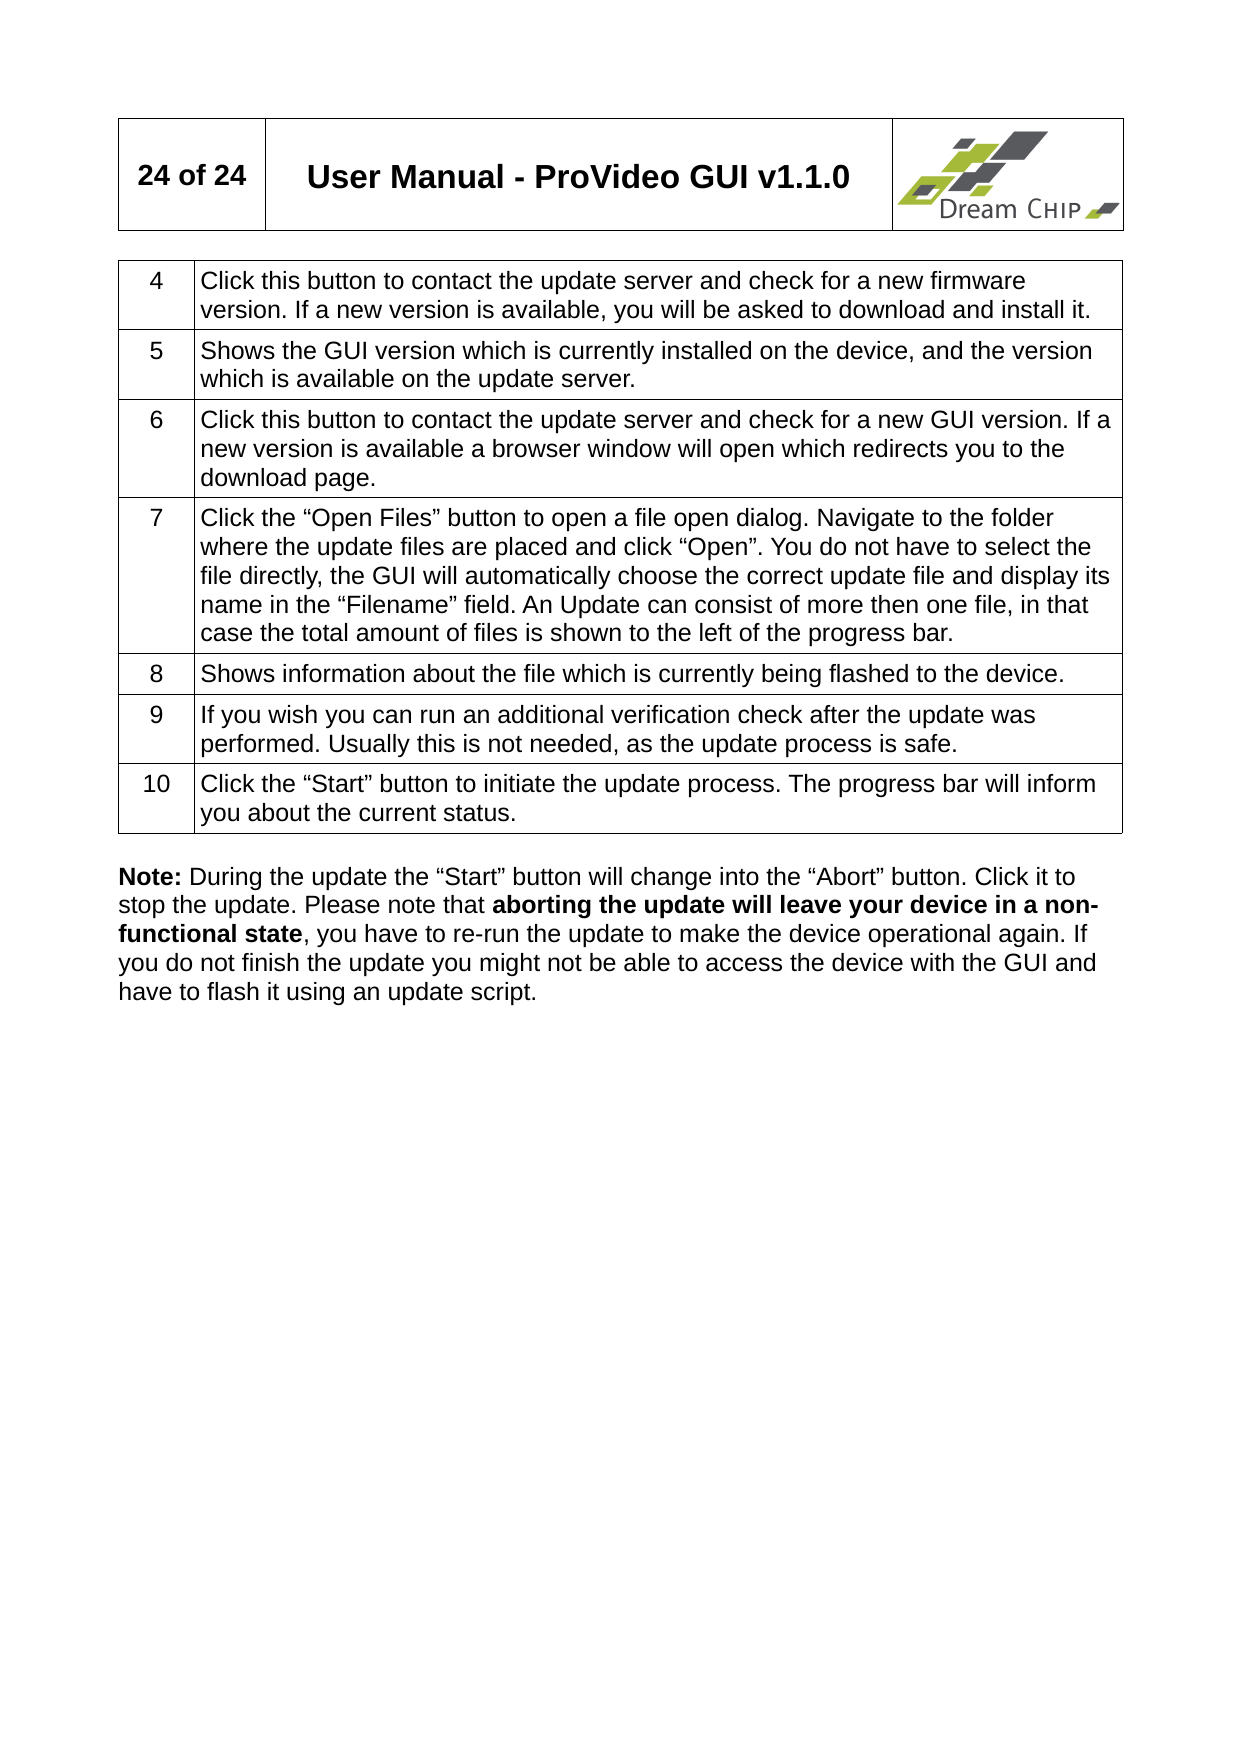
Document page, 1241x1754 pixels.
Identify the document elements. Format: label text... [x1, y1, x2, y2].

table_cell Shows the GUI version which is currently installed on the device, and the version which is available on the update server. [195, 330, 1122, 399]
text Note: During the update the “Start” button will change into the “Abort” button. Click it to stop the update. Please note that aborting the update will leave your device in a non-functional state, you have to re-run the update to make the device operational again. If you do not finish the update you might not be able to access the device with the GUI and have to flash it using an update script. [118, 862, 1122, 1006]
table_cell Click this button to contact the update server and check for a new firmware version. If a new version is available, you will be asked to download and install it. [195, 261, 1122, 329]
table_cell Click this button to contact the update server and check for a new GUI version. If a new version is available a browser window will open which redirects you to the download page. [195, 400, 1122, 497]
table_cell 7 [119, 498, 194, 653]
table_cell 10 [119, 764, 194, 832]
table_cell 5 [119, 330, 194, 399]
table_cell 8 [119, 654, 194, 693]
table_cell 6 [119, 400, 194, 497]
table_cell 4 [119, 261, 194, 329]
table_cell Shows information about the file which is currently being flashed to the device. [195, 654, 1122, 693]
table_cell 9 [119, 695, 194, 763]
table_cell Click the “Open Files” button to open a file open dialog. Navigate to the folder where the update files are placed and click “Open”. You do not have to select the file directly, the GUI will automatically choose the correct update file and display its name in the “Filename” field. An Update can consist of more then one file, in that case the total amount of files is shown to the left of the progress bar. [195, 498, 1122, 653]
table_cell Click the “Start” button to initiate the update process. The progress bar will inform you about the current status. [195, 764, 1122, 832]
table_cell If you wish you can run an additional verification check after the update was performed. Usually this is not needed, as the update process is safe. [195, 695, 1122, 763]
picture [897, 130, 1120, 220]
